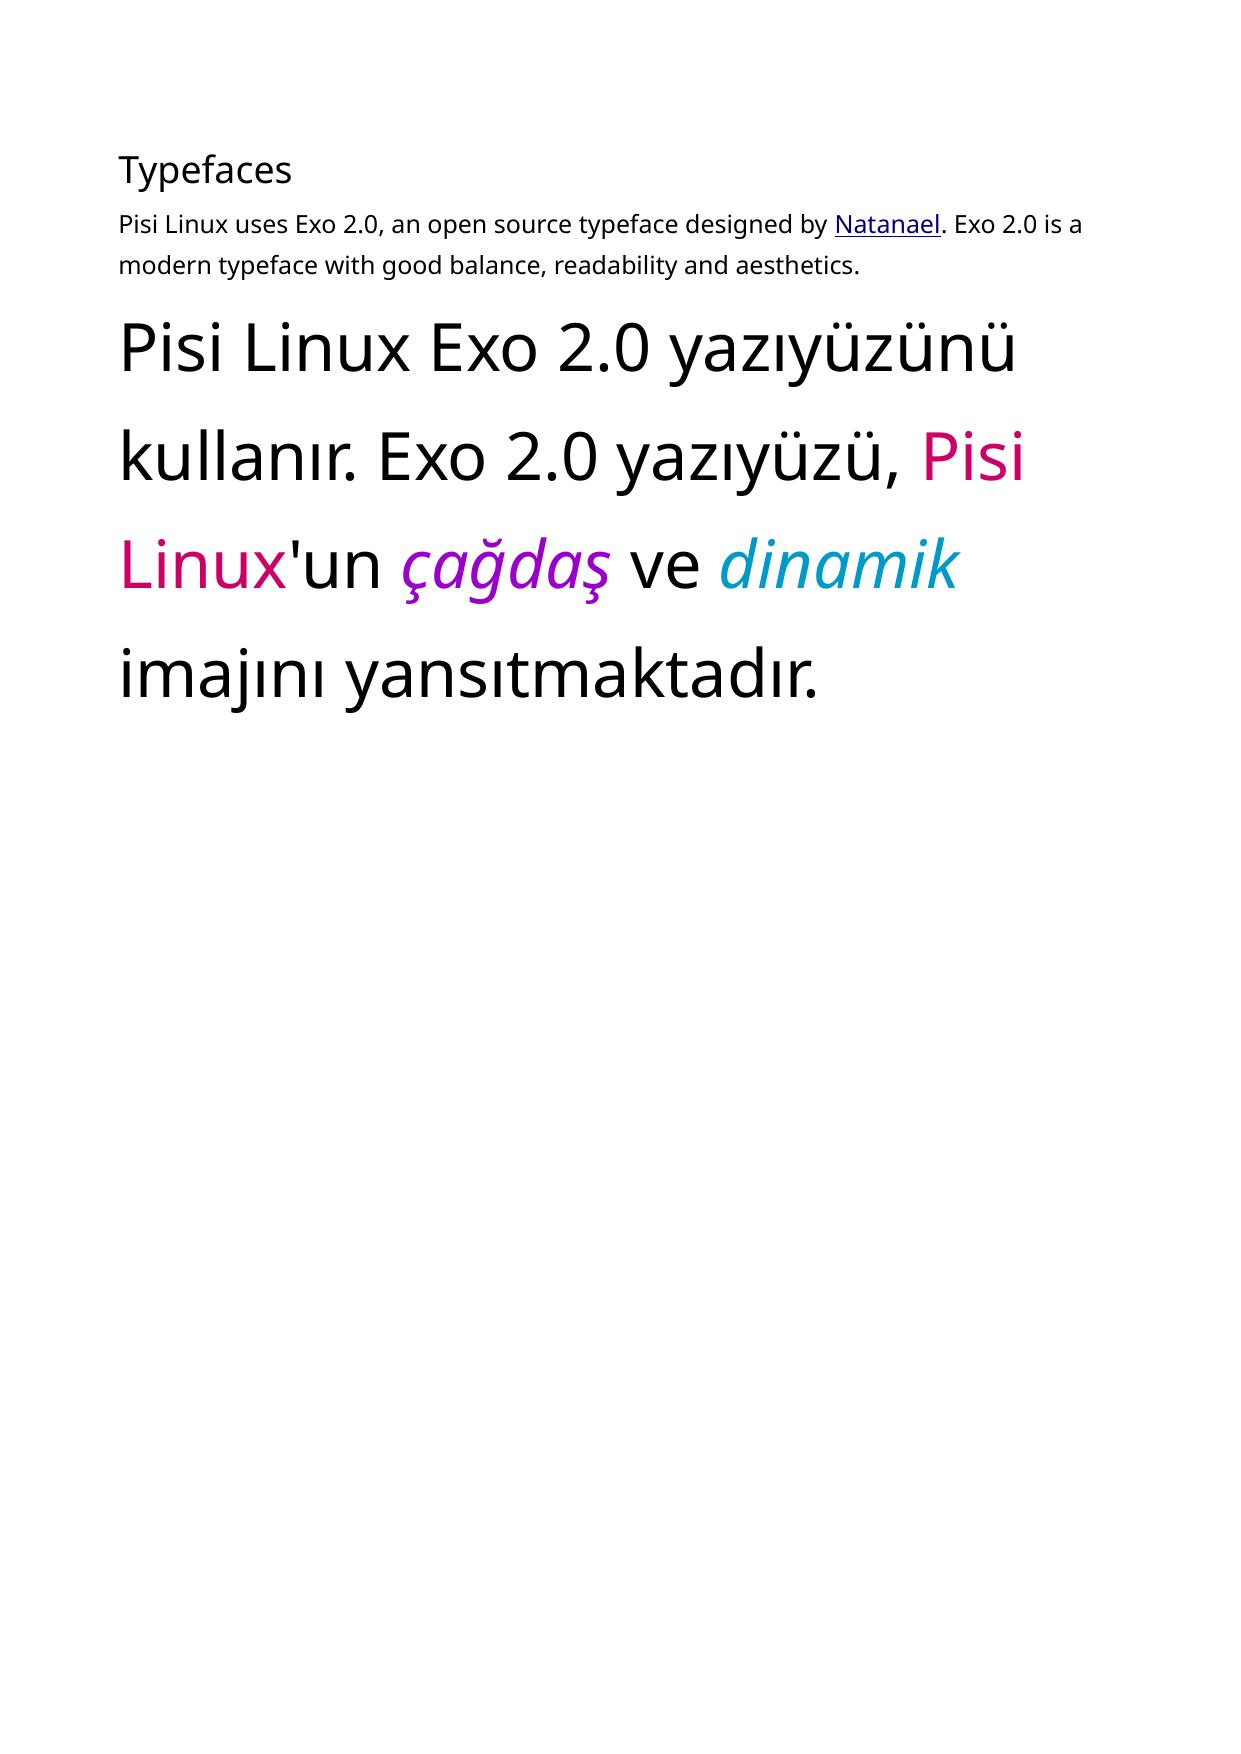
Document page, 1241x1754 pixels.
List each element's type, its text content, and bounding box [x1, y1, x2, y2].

subtitle Typefaces [118, 143, 1122, 194]
text Pisi Linux uses Exo 2.0, an open source typeface designed by Natanael. Exo 2.0 is a modern typeface with good balance, readability and aesthetics. Pisi Linux Exo 2.0 yazıyüzünü kullanır. Exo 2.0 yazıyüzü, Pisi Linux'un çağdaş ve dinamik imajını yansıtmaktadır. [118, 207, 1122, 717]
